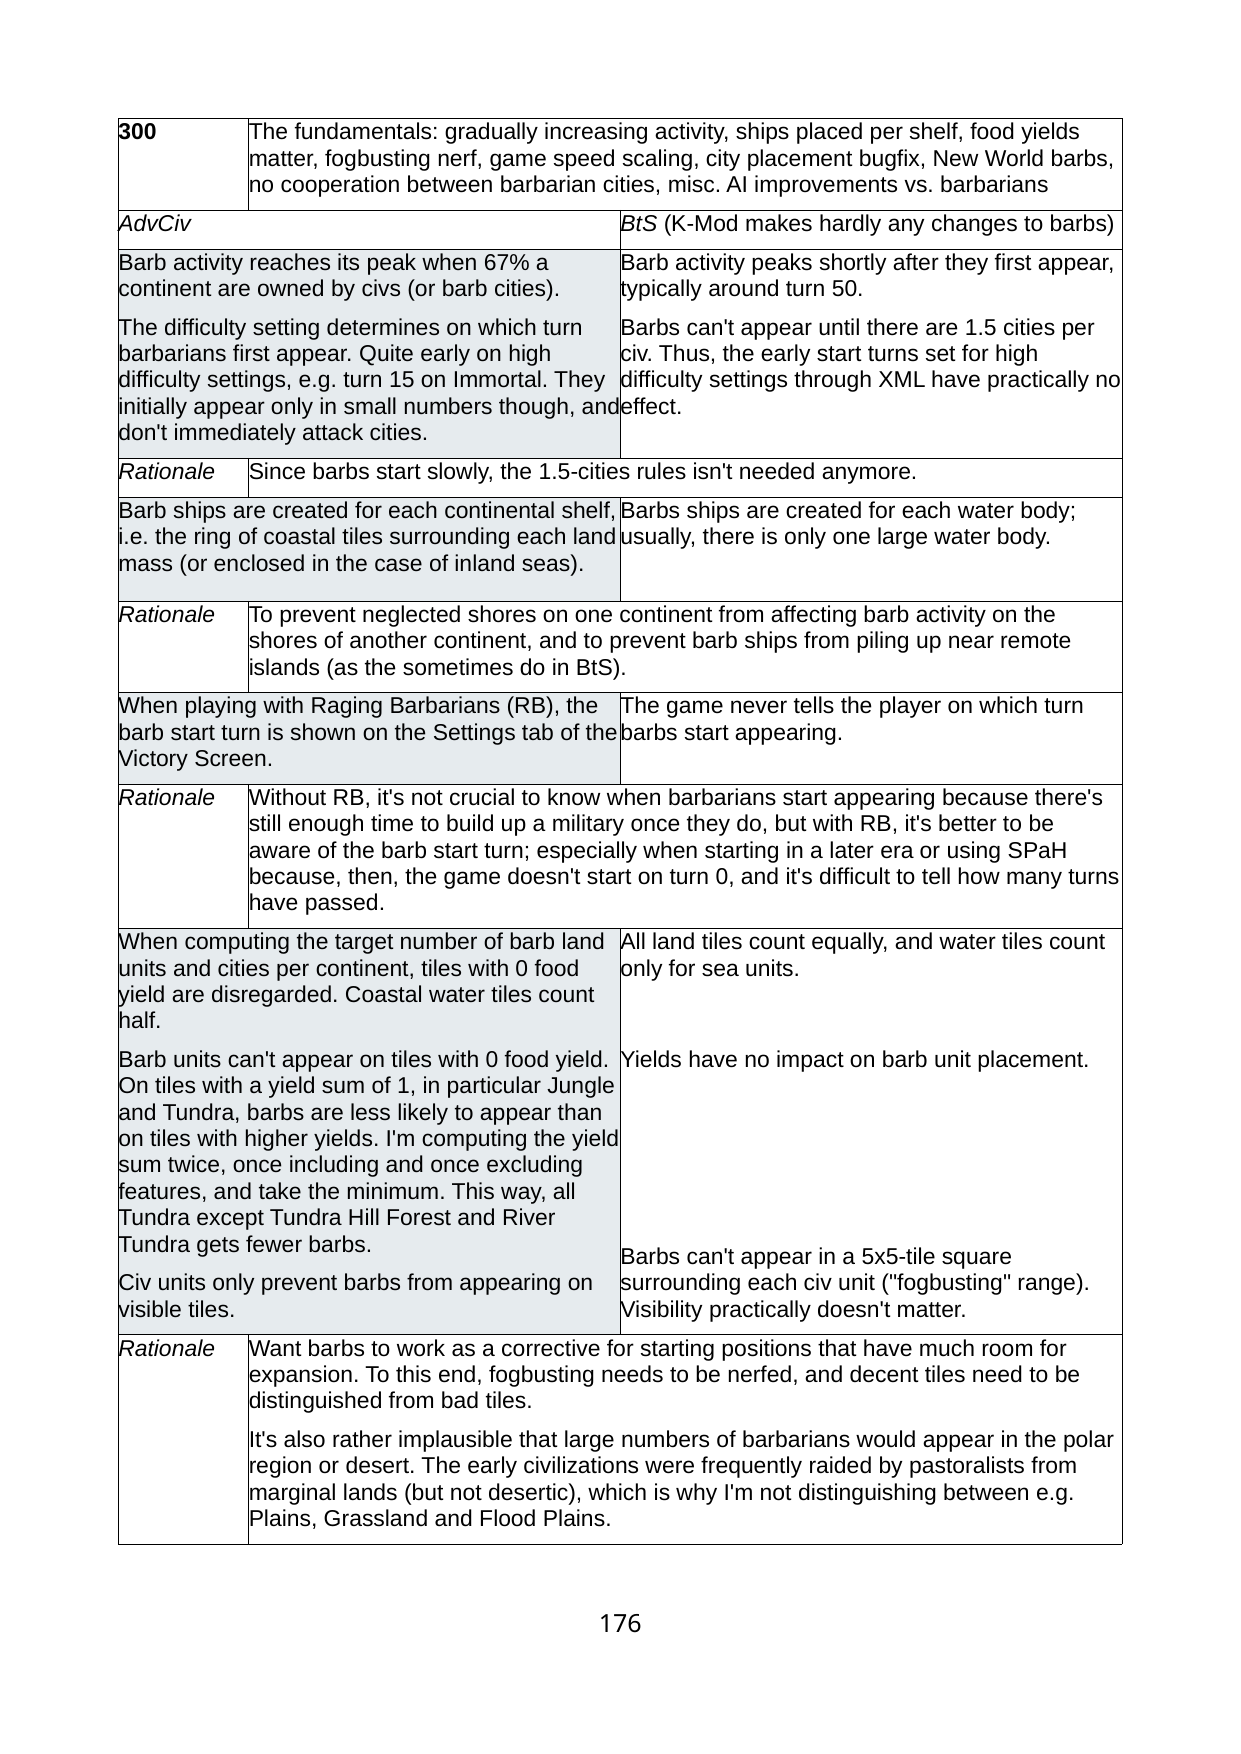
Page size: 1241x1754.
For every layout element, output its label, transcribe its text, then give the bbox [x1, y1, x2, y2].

table_cell BtS (K-Mod makes hardly any changes to barbs) [621, 211, 1122, 248]
table_cell Rationale [119, 459, 248, 497]
table_cell The game never tells the player on which turn barbs start appearing. [621, 693, 1122, 784]
table_cell Barb activity peaks shortly after they first appear, typically around turn 50. Barbs can't appear until there are 1.5 cities per civ. Thus, the early start turns set for high difficulty settings through XML have practically no effect. [621, 250, 1122, 458]
table_cell Rationale [119, 1335, 248, 1544]
table_cell When playing with Raging Barbarians (RB), the barb start turn is shown on the Settings tab of the Victory Screen. [119, 693, 620, 784]
table_cell All land tiles count equally, and water tiles count only for sea units. Yields have no impact on barb unit placement. Barbs can't appear in a 5x5-tile square surrounding each civ unit ("fogbusting" range). Visibility practically doesn't matter. [621, 929, 1122, 1334]
table_cell Since barbs start slowly, the 1.5-cities rules isn't needed anymore. [249, 459, 1122, 497]
table_cell Without RB, it's not crucial to know when barbarians start appearing because there's still enough time to build up a military once they do, but with RB, it's better to be aware of the barb start turn; especially when starting in a later era or using SPaH because, then, the game doesn't start on turn 0, and it's difficult to tell how many turns have passed. [249, 785, 1122, 928]
table_cell Want barbs to work as a corrective for starting positions that have much room for expansion. To this end, fogbusting needs to be nerfed, and decent tiles need to be distinguished from bad tiles. It's also rather implausible that large numbers of barbarians would appear in the polar region or desert. The early civilizations were frequently raided by pastoralists from marginal lands (but not desertic), which is why I'm not distinguishing between e.g. Plains, Grassland and Flood Plains. [249, 1335, 1122, 1544]
table_cell The fundamentals: gradually increasing activity, ships placed per shelf, food yields matter, fogbusting nerf, game speed scaling, city placement bugfix, New World barbs, no cooperation between barbarian cities, misc. AI improvements vs. barbarians [249, 119, 1122, 210]
table_cell Barb ships are created for each continental shelf, i.e. the ring of coastal tiles surrounding each land mass (or enclosed in the case of inland seas). [119, 498, 620, 601]
table_cell AdvCiv [119, 211, 620, 248]
table_cell When computing the target number of barb land units and cities per continent, tiles with 0 food yield are disregarded. Coastal water tiles count half. Barb units can't appear on tiles with 0 food yield. On tiles with a yield sum of 1, in particular Jungle and Tundra, barbs are less likely to appear than on tiles with higher yields. I'm computing the yield sum twice, once including and once excluding features, and take the minimum. This way, all Tundra except Tundra Hill Forest and River Tundra gets fewer barbs. Civ units only prevent barbs from appearing on visible tiles. [119, 929, 620, 1334]
table_cell Rationale [119, 602, 248, 692]
table_cell Barbs ships are created for each water body; usually, there is only one large water body. [621, 498, 1122, 601]
table_cell Barb activity reaches its peak when 67% a continent are owned by civs (or barb cities). The difficulty setting determines on which turn barbarians first appear. Quite early on high difficulty settings, e.g. turn 15 on Immortal. They initially appear only in small numbers though, and don't immediately attack cities. [119, 250, 620, 458]
table_cell Rationale [119, 785, 248, 928]
table_cell To prevent neglected shores on one continent from affecting barb activity on the shores of another continent, and to prevent barb ships from piling up near remote islands (as the sometimes do in BtS). [249, 602, 1122, 692]
table_cell 300 [119, 119, 248, 210]
